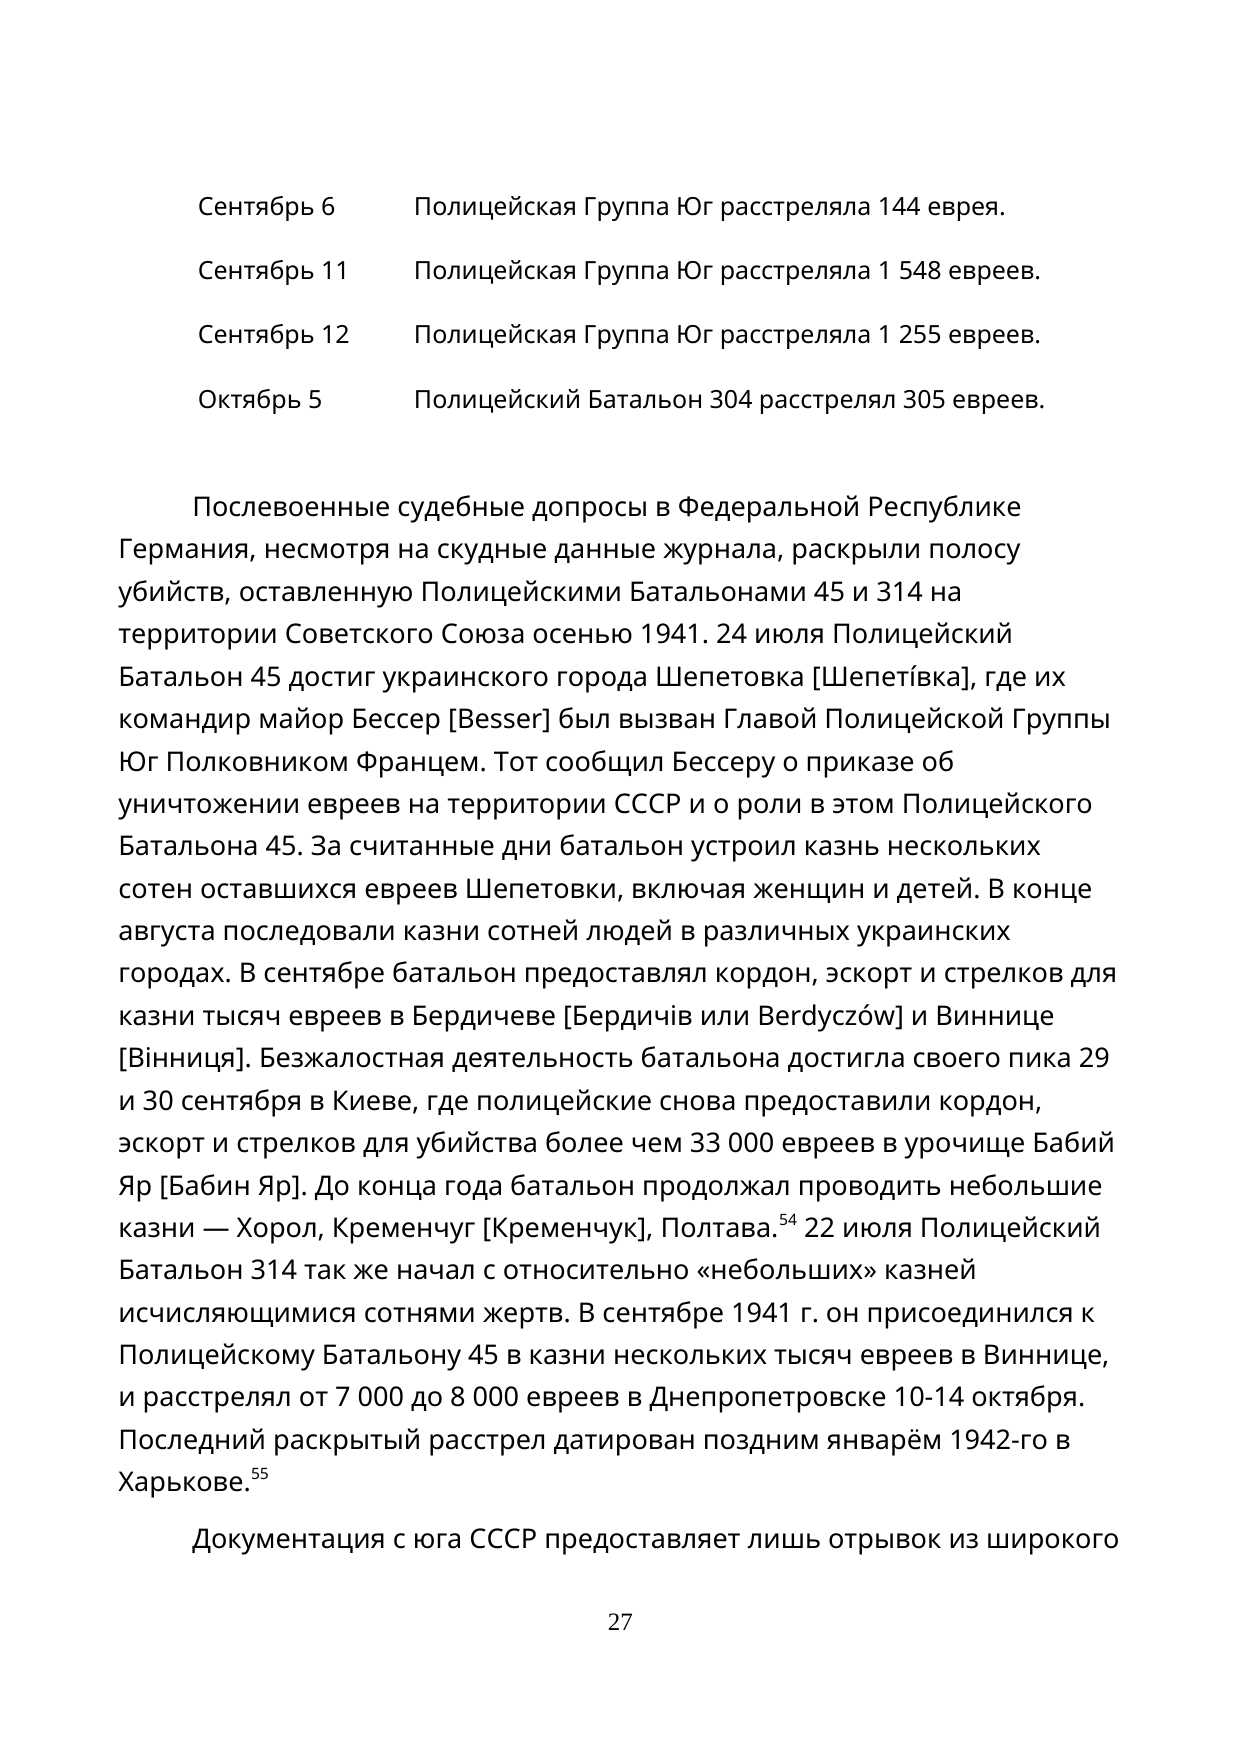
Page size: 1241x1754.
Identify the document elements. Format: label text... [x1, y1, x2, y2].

table_cell Полицейский Батальон 304 расстрелял 305 евреев. [408, 376, 1122, 440]
table_cell Полицейская Группа Юг расстреляла 144 еврея. [408, 183, 1122, 247]
table_cell [408, 118, 1122, 182]
table_cell Полицейская Группа Юг расстреляла 1 548 евреев. [408, 247, 1122, 311]
table_cell [118, 118, 408, 182]
text Послевоенные судебные допросы в Федеральной Республике Германия, несмотря на скудные данные журнала, раскрыли полосу убийств, оставленную Полицейскими Батальонами 45 и 314 на территории Советского Союза осенью 1941. 24 июля Полицейский Батальон 45 достиг украинского города Шепетовка [Шепеті́вка], где их командир майор Бессер [Besser] был вызван Главой Полицейской Группы Юг Полковником Францем. Тот сообщил Бессеру о приказе об уничтожении евреев на территории СССР и о роли в этом Полицейского Батальона 45. За считанные дни батальон устроил казнь нескольких сотен оставшихся евреев Шепетовки, включая женщин и детей. В конце августа последовали казни сотней людей в различных украинских городах. В сентябре батальон предоставлял кордон, эскорт и стрелков для казни тысяч евреев в Бердичеве [Бердичів или Berdyczów] и Виннице [Вінниця]. Безжалостная деятельность батальона достигла своего пика 29 и 30 сентября в Киеве, где полицейские снова предоставили кордон, эскорт и стрелков для убийства более чем 33 000 евреев в урочище Бабий Яр [Бабин Яр]. До конца года батальон продолжал проводить небольшие казни — Хорол, Кременчуг [Кременчук], Полтава. 22 июля Полицейский Батальон 314 так же начал с относительно «небольших» казней исчисляющимися сотнями жертв. В сентябре 1941 г. он присоединился к Полицейскому Батальону 45 в казни нескольких тысяч евреев в Виннице, и расстрелял от 7 000 до 8 000 евреев в Днепропетровске 10-14 октября. Последний раскрытый расстрел датирован поздним январём 1942-го в Харькове. [118, 488, 1122, 1499]
table_cell Сентябрь 6 [118, 183, 408, 247]
table_cell Полицейская Группа Юг расстреляла 1 255 евреев. [408, 311, 1122, 376]
text Документация с юга СССР предоставляет лишь отрывок из широкого [118, 1520, 1122, 1557]
table_cell Октябрь 5 [118, 376, 408, 440]
table_cell Сентябрь 11 [118, 247, 408, 311]
table_cell Сентябрь 12 [118, 311, 408, 376]
